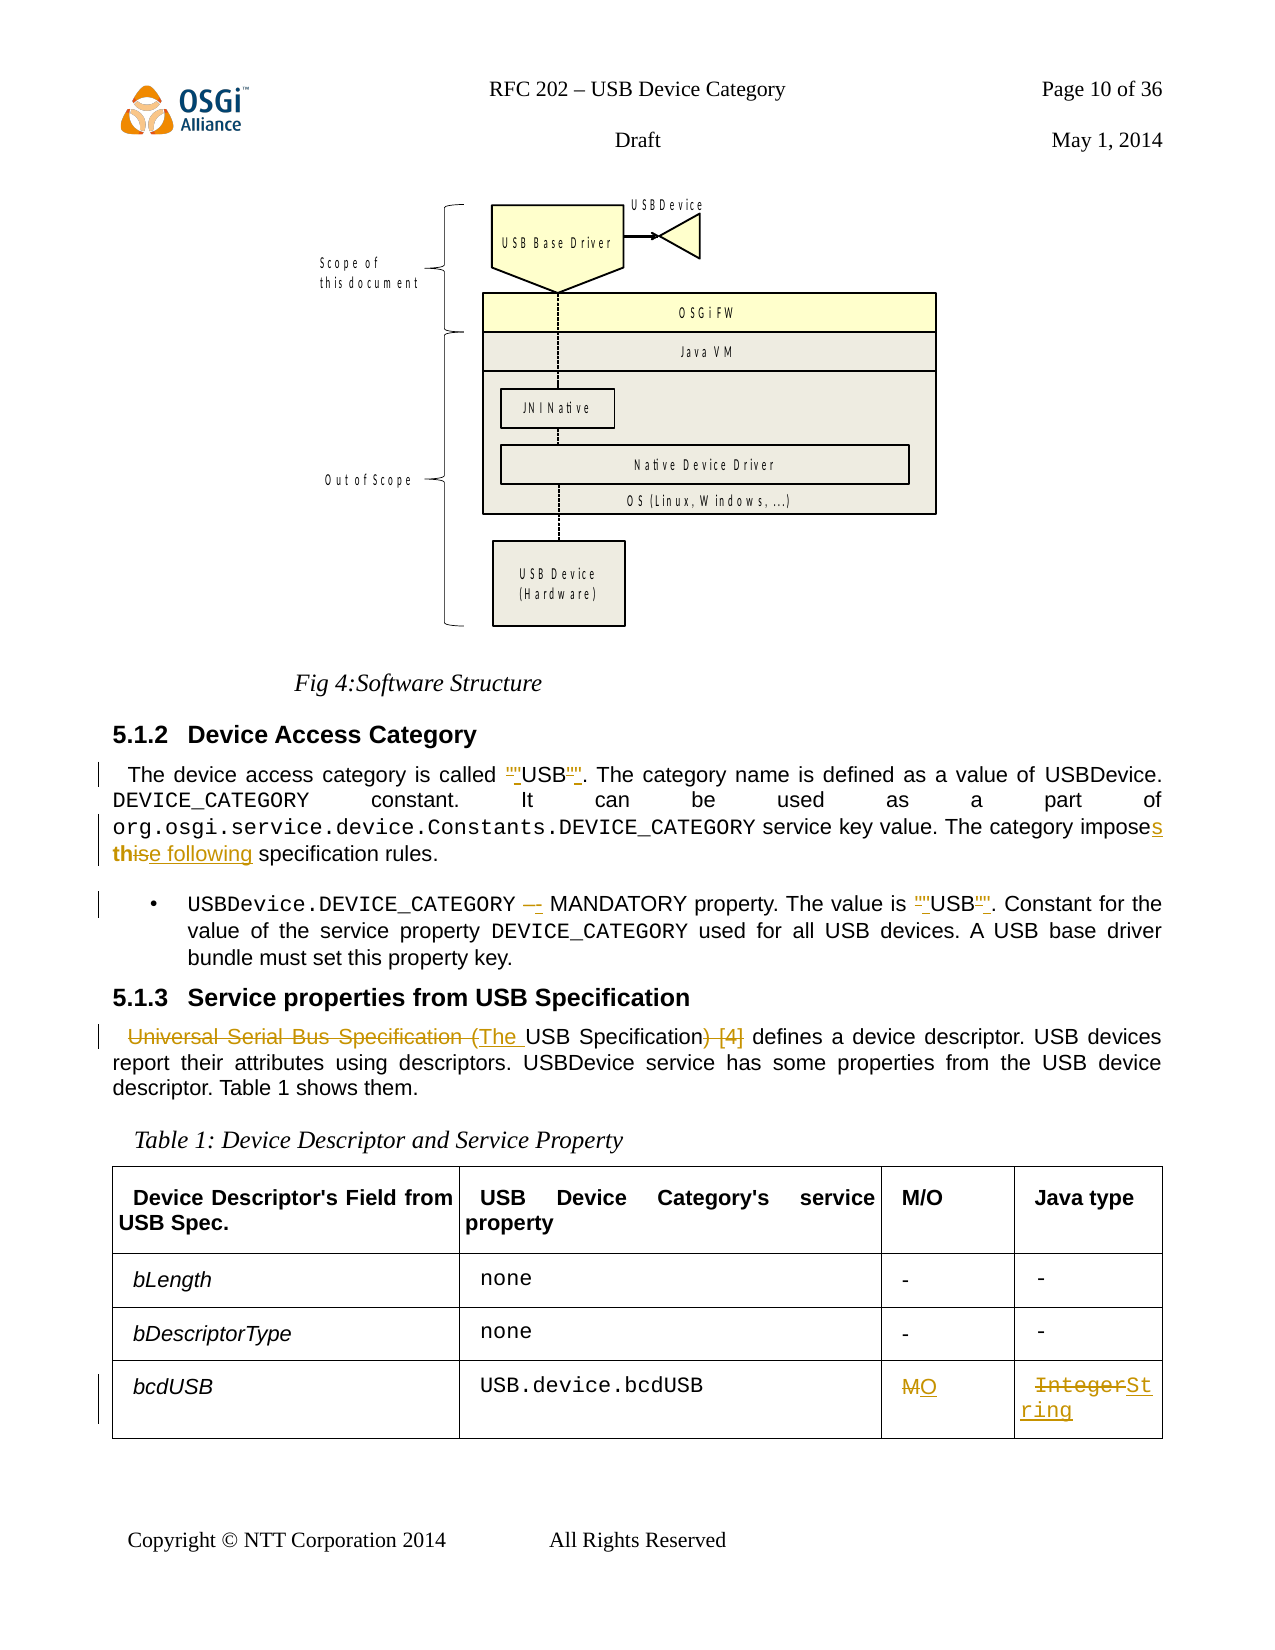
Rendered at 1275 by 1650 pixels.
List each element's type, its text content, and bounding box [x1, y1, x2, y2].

text The device access category is called "USB". The category name is defined as a value of USBDevice. DEVICE_CATEGORY constant. It can be used as a part of org.osgi.service.device.Constants.DEVICE_CATEGORY service key value. The category imposes the following specification rules. [112, 762, 1162, 866]
text Fig 4:Software Structure [279, 171, 996, 696]
table_header USB Device Category's service property [460, 1167, 881, 1253]
table_cell - [882, 1308, 1014, 1360]
table_cell - [1015, 1308, 1162, 1360]
table_header M/O [882, 1167, 1014, 1253]
table_cell bDescriptorType [113, 1308, 459, 1360]
subtitle Service properties from USB Specification [112, 983, 1162, 1012]
table_header Device Descriptor's Field from USB Spec. [113, 1167, 459, 1253]
table_cell String [1015, 1361, 1162, 1438]
text The USB Specification defines a device descriptor. USB devices report their attributes using descriptors. USBDevice service has some properties from the USB device descriptor. Table 1 shows them. [112, 1024, 1162, 1100]
table_cell none [460, 1308, 881, 1360]
subtitle Device Access Category [112, 720, 1162, 749]
list USBDevice.DEVICE_CATEGORY - MANDATORY property. The value is "USB". Constant for the value of the service property DEVICE_CATEGORY used for all USB devices. A USB base driver bundle must set this property key. [150, 891, 1162, 971]
table_cell bcdUSB [113, 1361, 459, 1438]
table_cell bLength [113, 1254, 459, 1307]
table_cell - [1015, 1254, 1162, 1307]
picture [113, 78, 257, 142]
text Table 1: Device Descriptor and Service Property [112, 1125, 1162, 1154]
table_cell USB.device.bcdUSB [460, 1361, 881, 1438]
table_cell none [460, 1254, 881, 1307]
table_cell - [882, 1254, 1014, 1307]
table_header Java type [1015, 1167, 1162, 1253]
table_cell O [882, 1361, 1014, 1438]
